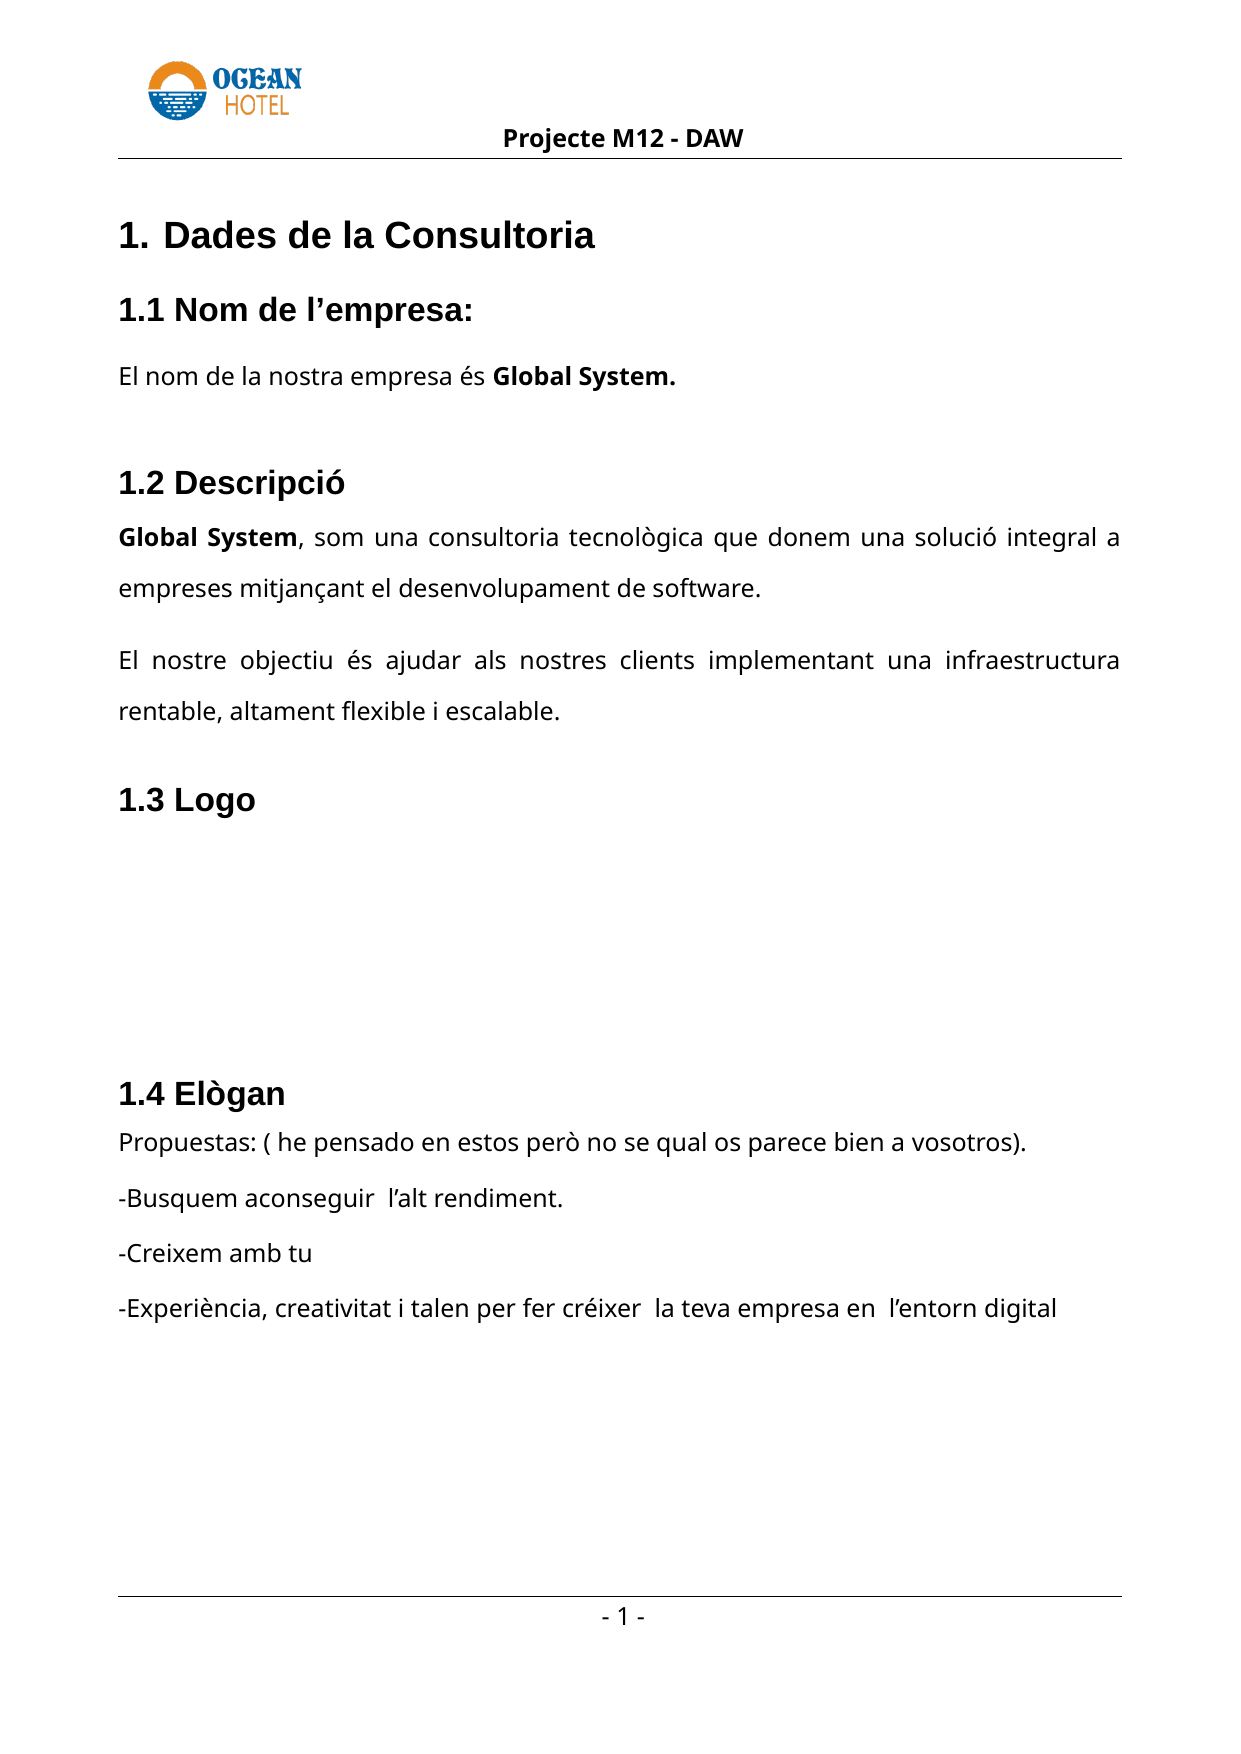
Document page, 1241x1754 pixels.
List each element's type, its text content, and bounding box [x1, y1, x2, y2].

text El nom de la nostra empresa és Global System. [118, 358, 1122, 393]
subtitle 1.1 Nom de l’empresa: [118, 289, 1122, 328]
subtitle 1.4 Elògan [118, 1074, 1122, 1112]
subtitle Dades de la Consultoria [118, 213, 1122, 256]
text -Busquem aconseguir l’alt rendiment. [118, 1180, 1122, 1214]
picture [134, 50, 323, 131]
text -Experiència, creativitat i talen per fer créixer la teva empresa en l’entorn digital [118, 1291, 1122, 1325]
text Propuestas: ( he pensado en estos però no se qual os parece bien a vosotros). [118, 1125, 1122, 1159]
text El nostre objectiu és ajudar als nostres clients implementant una infraestructura rentable, altament flexible i escalable. [118, 642, 1122, 728]
subtitle 1.3 Logo [118, 780, 1122, 819]
text -Creixem amb tu [118, 1236, 1122, 1270]
text Global System, som una consultoria tecnològica que donem una solució integral a empreses mitjançant el desenvolupament de software. [118, 520, 1122, 605]
subtitle 1.2 Descripció [118, 463, 1122, 501]
